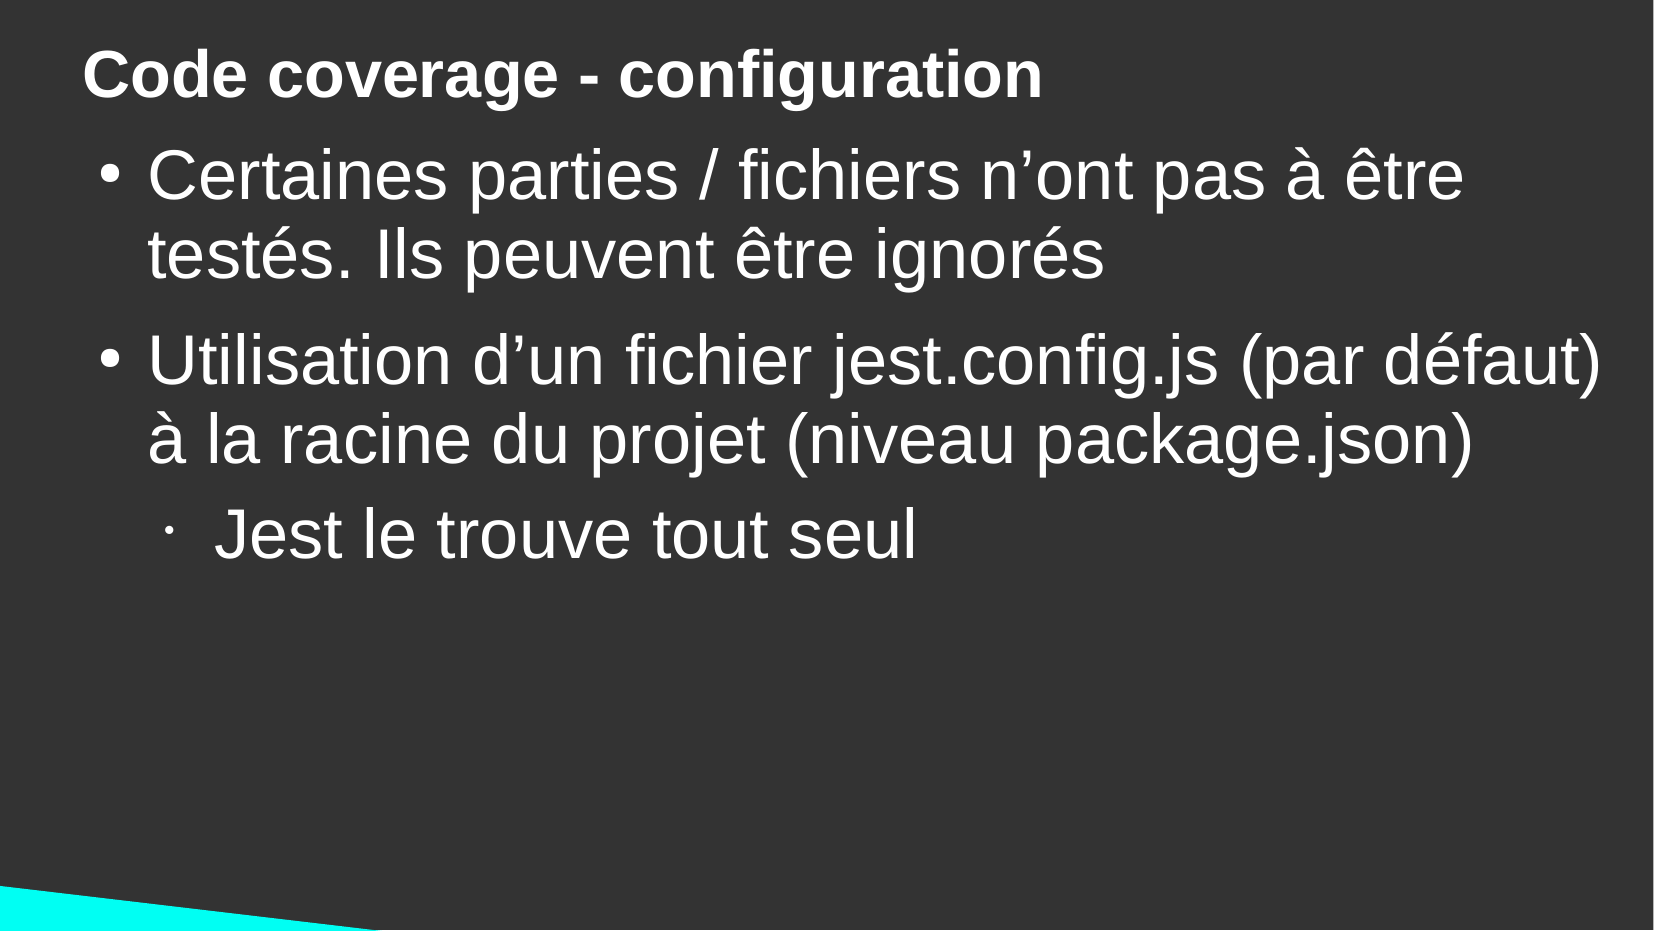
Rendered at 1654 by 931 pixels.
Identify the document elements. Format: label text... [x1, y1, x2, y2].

text_box [0, 885, 383, 931]
list Certaines parties / fichiers n’ont pas à être testés. Ils peuvent être ignorés Utilisation d’un fichier jest.config.js (par défaut) à la racine du projet (niveau package.json) Jest le trouve tout seul [80, 135, 1619, 603]
title Code coverage - configuration [82, 37, 1571, 112]
